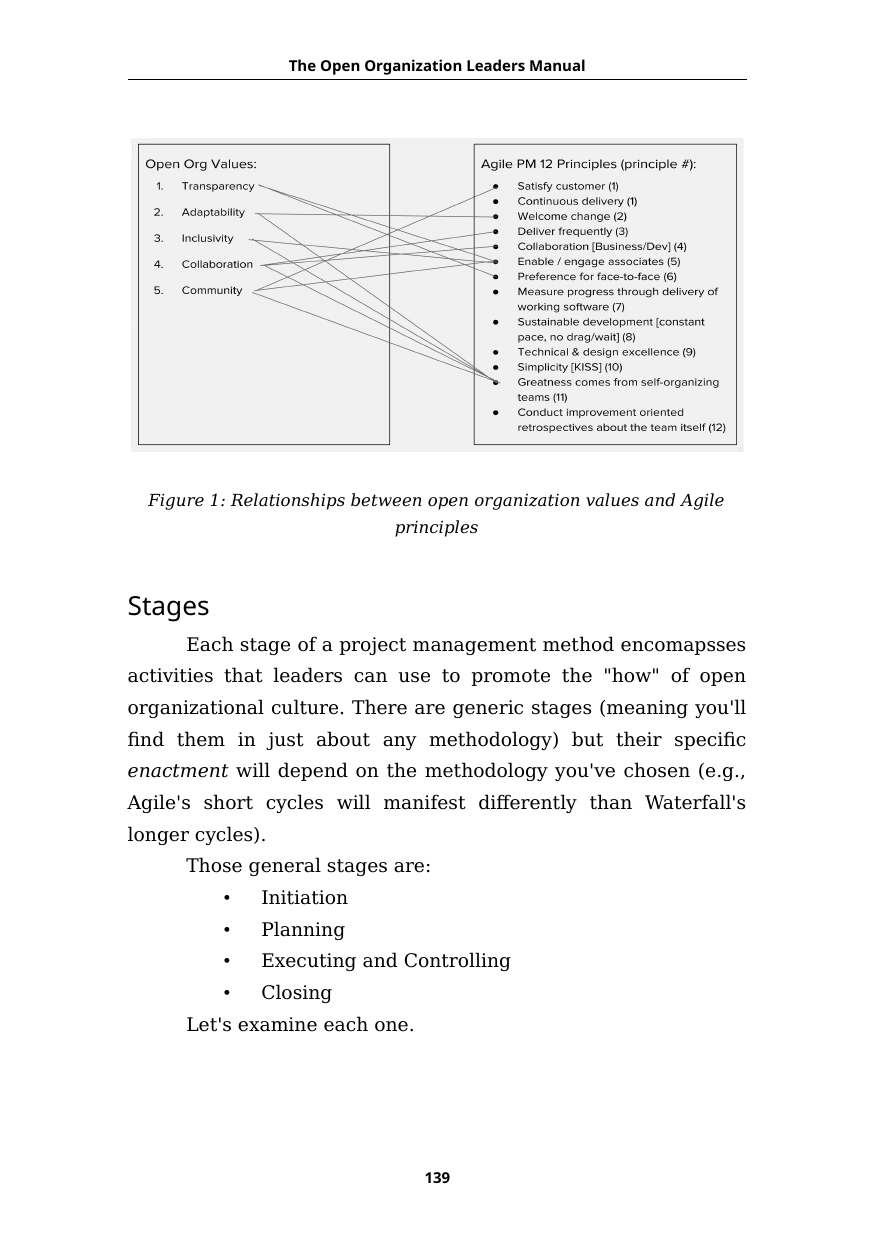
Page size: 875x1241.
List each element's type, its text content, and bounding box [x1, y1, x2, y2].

text Those general stages are: [127, 856, 747, 877]
list Closing [223, 982, 747, 1004]
text Let's examine each one. [127, 1014, 747, 1036]
text Each stage of a project management method encomapsses activities that leaders can use to promote the "how" of open organizational culture. There are generic stages (meaning you'll find them in just about any methodology) but their specific enactment will depend on the methodology you've chosen (e.g., Agile's short cycles will manifest differently than Waterfall's longer cycles). [127, 634, 747, 846]
subtitle Stages [127, 591, 747, 621]
list Planning [223, 919, 747, 941]
list Initiation [223, 887, 747, 909]
list Executing and Controlling [223, 951, 747, 972]
text Figure 1: Relationships between open organization values and Agile principles [127, 109, 747, 538]
picture [130, 138, 744, 452]
